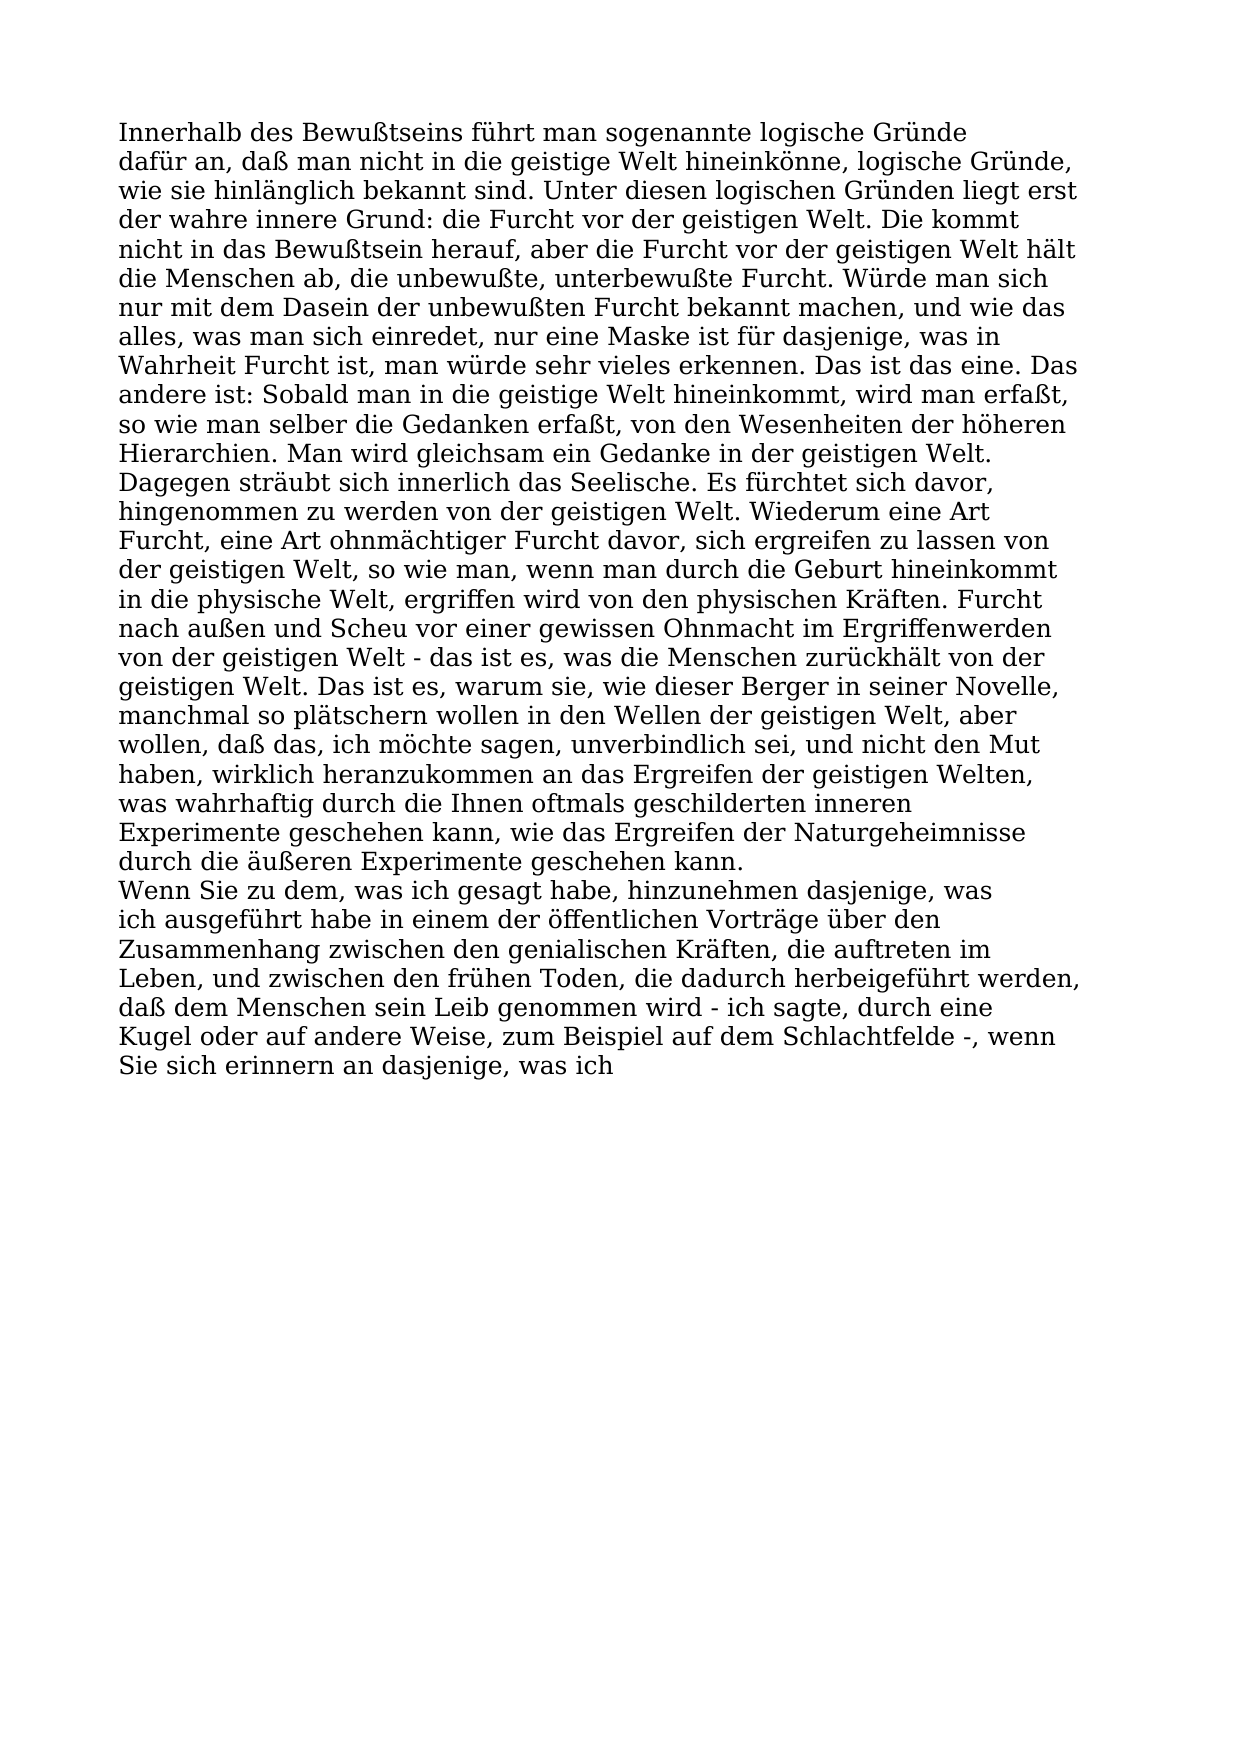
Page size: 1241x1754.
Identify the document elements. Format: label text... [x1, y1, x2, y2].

text nur mit dem Dasein der unbewußten Furcht bekannt machen, und wie das [118, 293, 1122, 322]
text nicht in das Bewußtsein herauf, aber die Furcht vor der geistigen Welt hält [118, 235, 1122, 264]
text ich ausgeführt habe in einem der öffentlichen Vorträge über den [118, 906, 1122, 935]
text durch die äußeren Experimente geschehen kann. [118, 847, 1122, 876]
text wollen, daß das, ich möchte sagen, unverbindlich sei, und nicht den Mut [118, 731, 1122, 760]
text Dagegen sträubt sich innerlich das Seelische. Es fürchtet sich davor, [118, 468, 1122, 497]
text hingenommen zu werden von der geistigen Welt. Wiederum eine Art [118, 497, 1122, 526]
text Zusammenhang zwischen den genialischen Kräften, die auftreten im [118, 935, 1122, 964]
text daß dem Menschen sein Leib genommen wird - ich sagte, durch eine [118, 993, 1122, 1022]
text manchmal so plätschern wollen in den Wellen der geistigen Welt, aber [118, 701, 1122, 731]
text alles, was man sich einredet, nur eine Maske ist für dasjenige, was in [118, 322, 1122, 351]
text Sie sich erinnern an dasjenige, was ich [118, 1051, 1122, 1081]
text was wahrhaftig durch die Ihnen oftmals geschilderten inneren [118, 789, 1122, 818]
text dafür an, daß man nicht in die geistige Welt hineinkönne, logische Gründe, [118, 147, 1122, 176]
text der wahre innere Grund: die Furcht vor der geistigen Welt. Die kommt [118, 206, 1122, 235]
text Hierarchien. Man wird gleichsam ein Gedanke in der geistigen Welt. [118, 439, 1122, 468]
text Experimente geschehen kann, wie das Ergreifen der Naturgeheimnisse [118, 818, 1122, 847]
text haben, wirklich heranzukommen an das Ergreifen der geistigen Welten, [118, 760, 1122, 789]
text Wenn Sie zu dem, was ich gesagt habe, hinzunehmen dasjenige, was [118, 876, 1122, 906]
text die Menschen ab, die unbewußte, unterbewußte Furcht. Würde man sich [118, 264, 1122, 293]
text geistigen Welt. Das ist es, warum sie, wie dieser Berger in seiner Novelle, [118, 672, 1122, 701]
text in die physische Welt, ergriffen wird von den physischen Kräften. Furcht [118, 585, 1122, 614]
text andere ist: Sobald man in die geistige Welt hineinkommt, wird man erfaßt, [118, 381, 1122, 410]
text wie sie hinlänglich bekannt sind. Unter diesen logischen Gründen liegt erst [118, 176, 1122, 206]
text Furcht, eine Art ohnmächtiger Furcht davor, sich ergreifen zu lassen von [118, 526, 1122, 556]
text so wie man selber die Gedanken erfaßt, von den Wesenheiten der höheren [118, 410, 1122, 439]
text Wahrheit Furcht ist, man würde sehr vieles erkennen. Das ist das eine. Das [118, 351, 1122, 381]
text Leben, und zwischen den frühen Toden, die dadurch herbeigeführt werden, [118, 964, 1122, 993]
text der geistigen Welt, so wie man, wenn man durch die Geburt hineinkommt [118, 556, 1122, 585]
text nach außen und Scheu vor einer gewissen Ohnmacht im Ergriffenwerden [118, 614, 1122, 643]
text Innerhalb des Bewußtseins führt man sogenannte logische Gründe [118, 118, 1122, 147]
text von der geistigen Welt - das ist es, was die Menschen zurückhält von der [118, 643, 1122, 672]
text Kugel oder auf andere Weise, zum Beispiel auf dem Schlachtfelde -, wenn [118, 1022, 1122, 1051]
